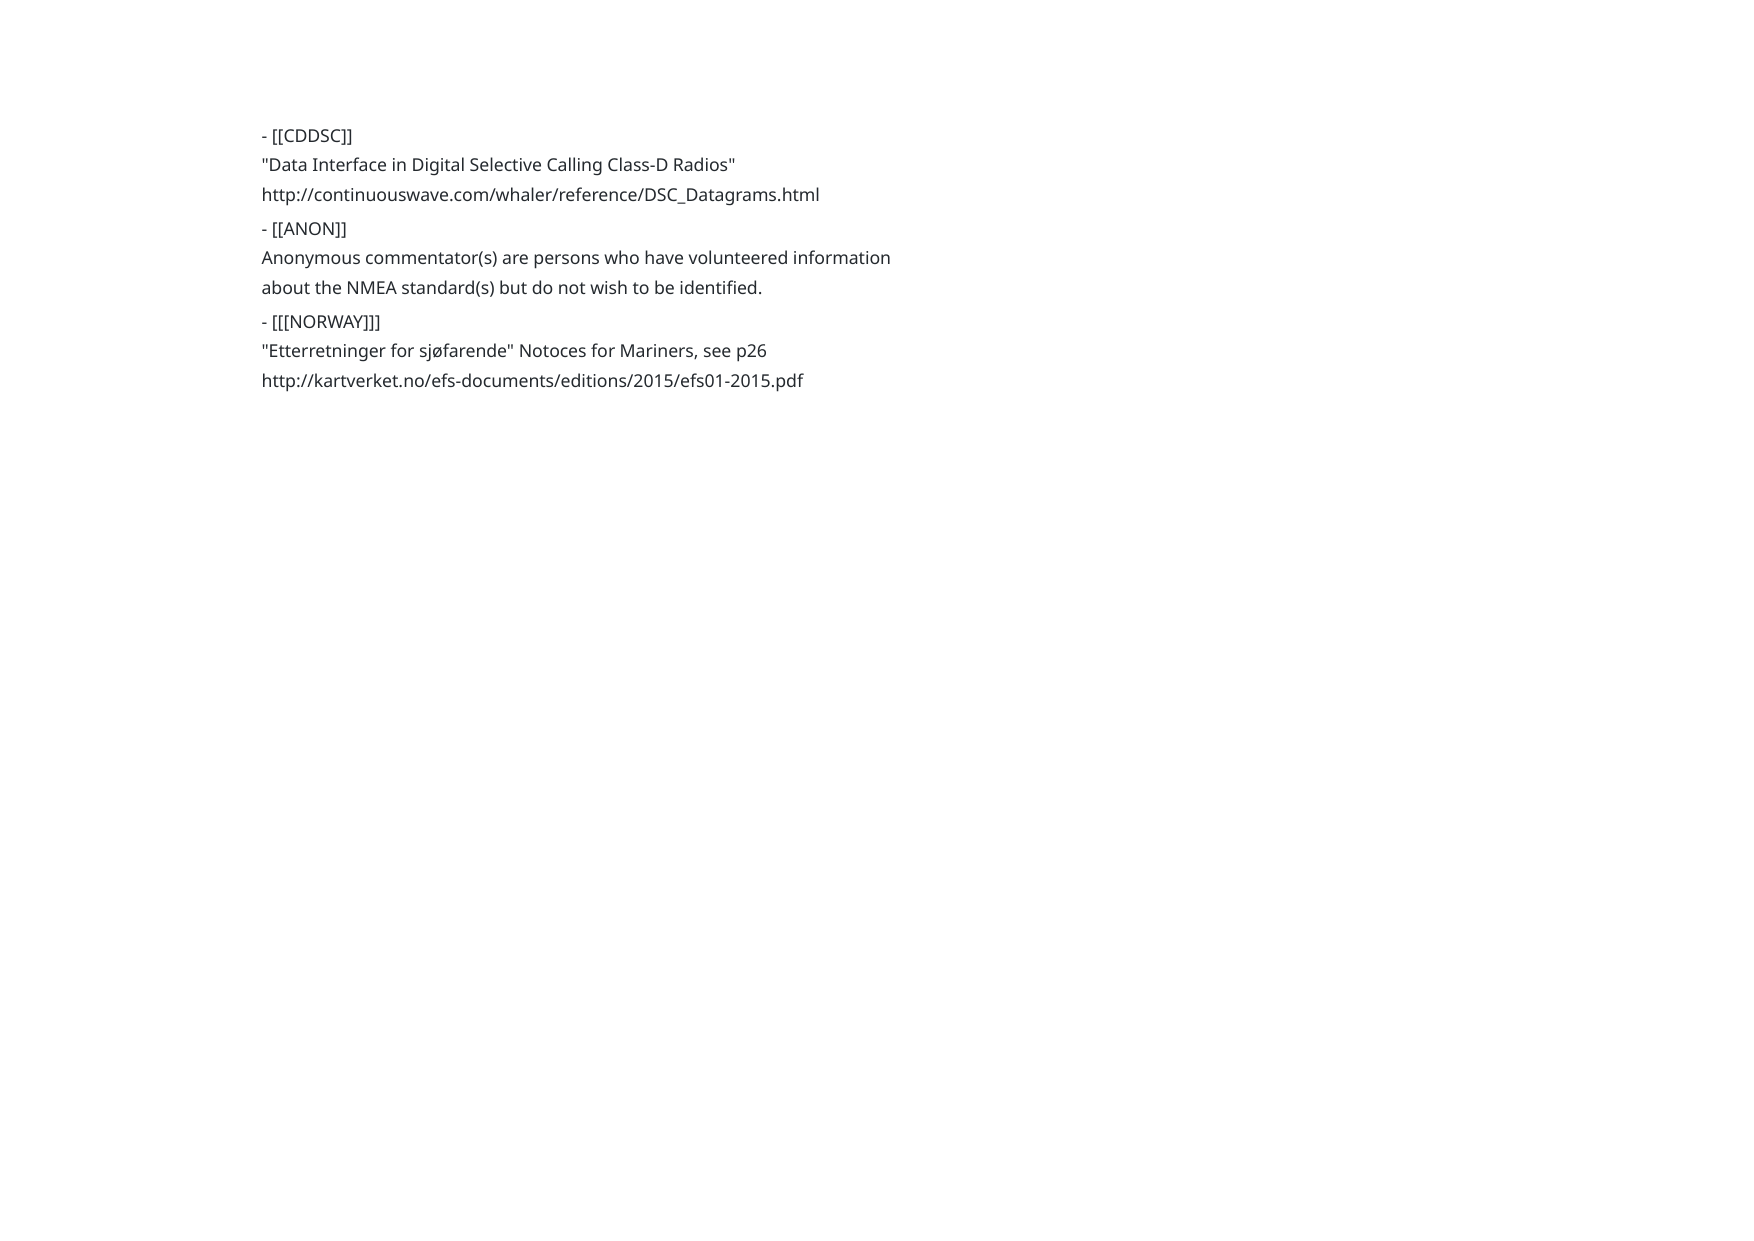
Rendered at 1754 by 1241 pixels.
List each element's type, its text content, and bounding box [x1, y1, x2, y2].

table_cell [261, 206, 1636, 211]
table_cell "Etterretninger for sjøfarende" Notoces for Mariners, see p26 [261, 333, 1636, 363]
table_cell [118, 304, 261, 333]
table_cell [118, 211, 261, 240]
table_cell - [[ANON]] [261, 211, 1636, 240]
table_cell - [[CDDSC]] [261, 118, 1636, 147]
table_cell [118, 270, 261, 299]
table_cell http://kartverket.no/efs-documents/editions/2015/efs01-2015.pdf [261, 363, 1636, 392]
table_cell [118, 240, 261, 270]
table_cell "Data Interface in Digital Selective Calling Class-D Radios" [261, 148, 1636, 177]
table_cell [118, 177, 261, 206]
table_cell about the NMEA standard(s) but do not wish to be identified. [261, 270, 1636, 299]
table_cell [118, 363, 261, 392]
table_cell [118, 118, 261, 147]
table_cell [118, 148, 261, 177]
table_cell Anonymous commentator(s) are persons who have volunteered information [261, 240, 1636, 270]
table_cell [261, 299, 1636, 304]
table_cell [118, 299, 261, 304]
table_cell [118, 206, 261, 211]
table_cell - [[[NORWAY]]] [261, 304, 1636, 333]
table_cell http://continuouswave.com/whaler/reference/DSC_Datagrams.html [261, 177, 1636, 206]
table_cell [118, 333, 261, 363]
